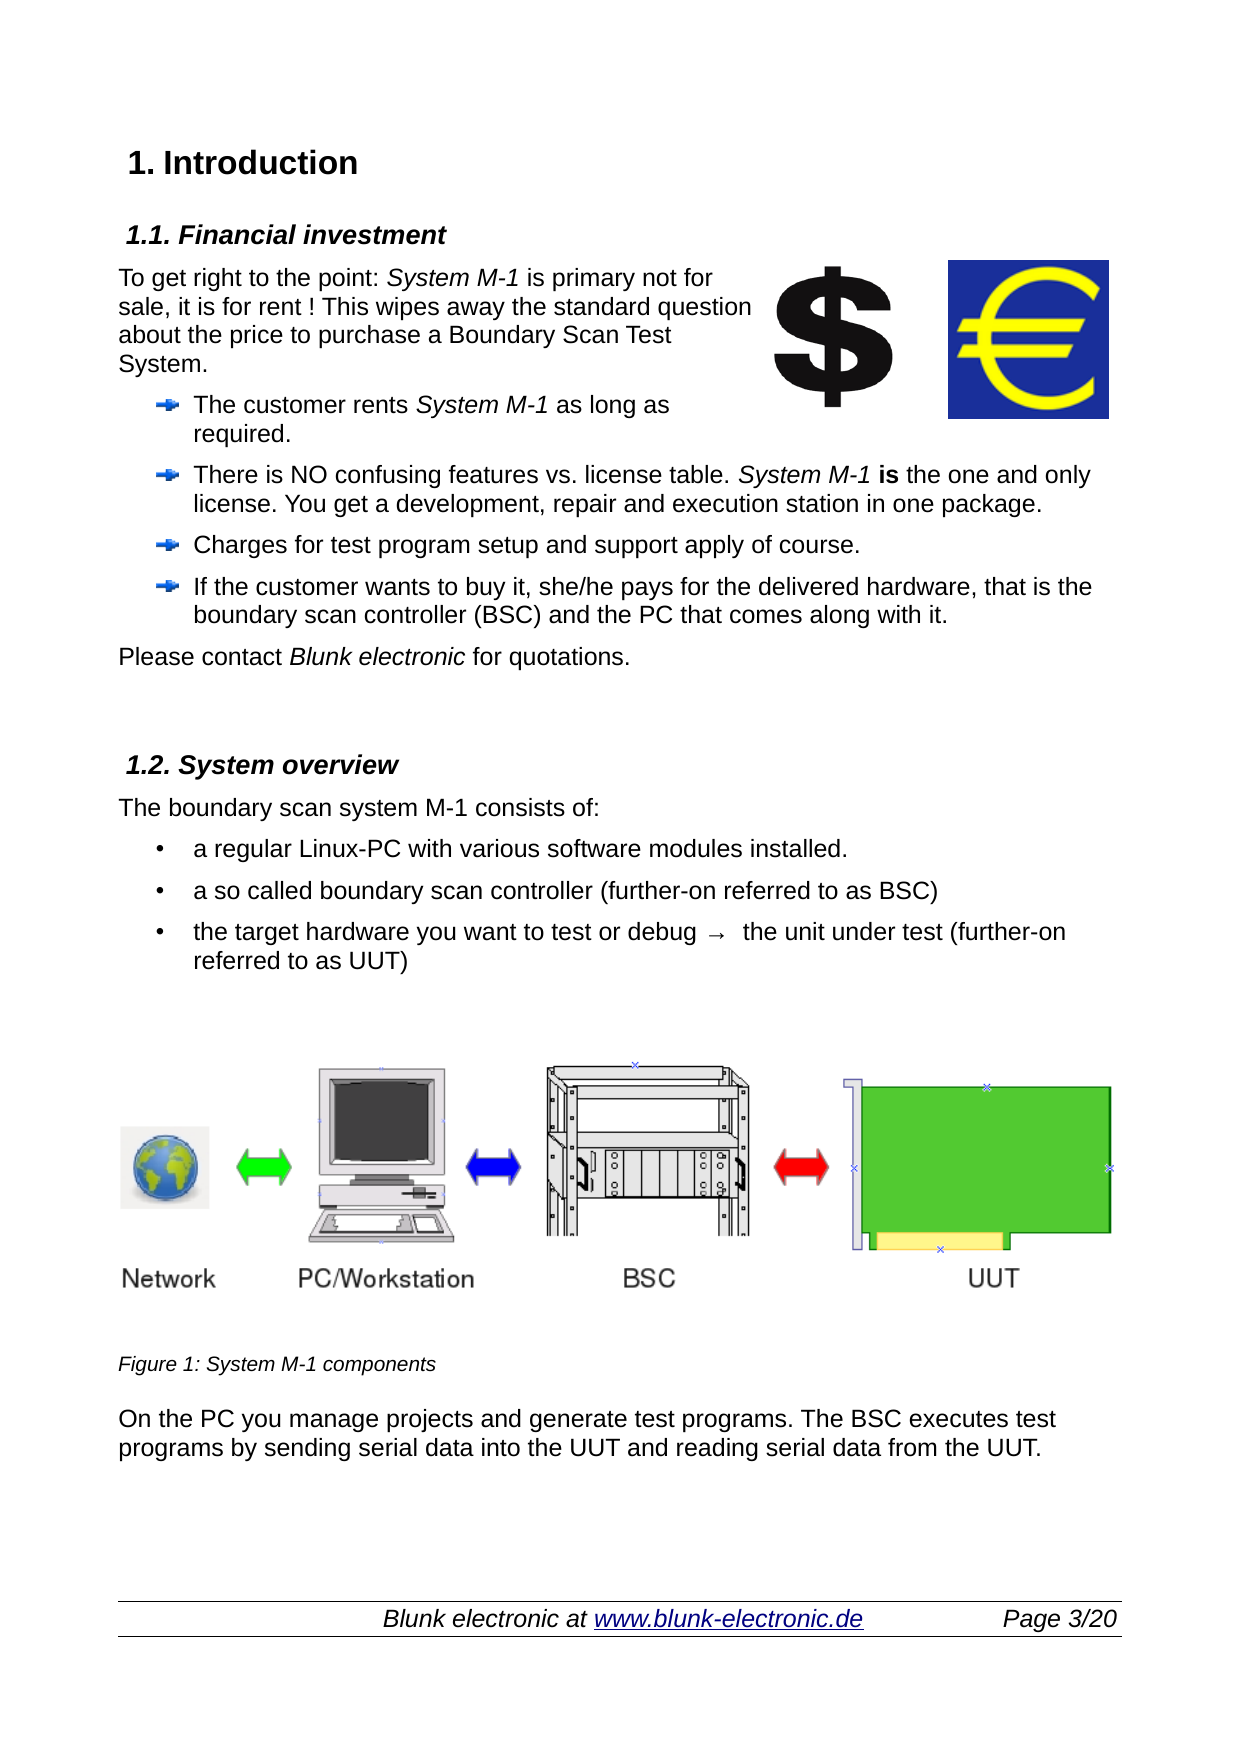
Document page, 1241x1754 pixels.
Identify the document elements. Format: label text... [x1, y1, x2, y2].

list The customer rents System M-1 as long as required. [156, 391, 1122, 448]
text [908, 263, 948, 378]
text Figure 1: System M-1 components [118, 1352, 1122, 1376]
picture [156, 469, 179, 481]
list There is NO confusing features vs. license table. System M-1 is the one and only license. You get a development, repair and execution station in one package. [156, 461, 1122, 518]
picture [754, 260, 908, 412]
subtitle Introduction [118, 143, 1122, 182]
text The boundary scan system M-1 consists of: [118, 793, 1122, 822]
subtitle System overview [118, 749, 1122, 781]
picture [156, 539, 179, 551]
list a so called boundary scan controller (further-on referred to as BSC) [156, 876, 1122, 904]
picture [156, 580, 179, 592]
text To get right to the point: System M-1 is primary not for sale, it is for rent ! This wipes away the standard question about the price to purchase a Boundary Scan Test System. [118, 263, 754, 378]
picture [948, 260, 1109, 419]
text On the PC you manage projects and generate test programs. The BSC executes test programs by sending serial data into the UUT and reading serial data from the UUT. [118, 1404, 1122, 1462]
picture [118, 1057, 1123, 1298]
list a regular Linux-PC with various software modules installed. [156, 834, 1122, 863]
subtitle Financial investment [118, 219, 1122, 251]
list the target hardware you want to test or debug → the unit under test (further-on referred to as UUT) [156, 917, 1122, 974]
list If the customer wants to buy it, she/he pays for the delivered hardware, that is the boundary scan controller (BSC) and the PC that comes along with it. [156, 572, 1122, 629]
picture [156, 399, 179, 411]
list Charges for test program setup and support apply of course. [156, 531, 1122, 559]
text Please contact Blunk electronic for quotations. [118, 642, 1122, 671]
